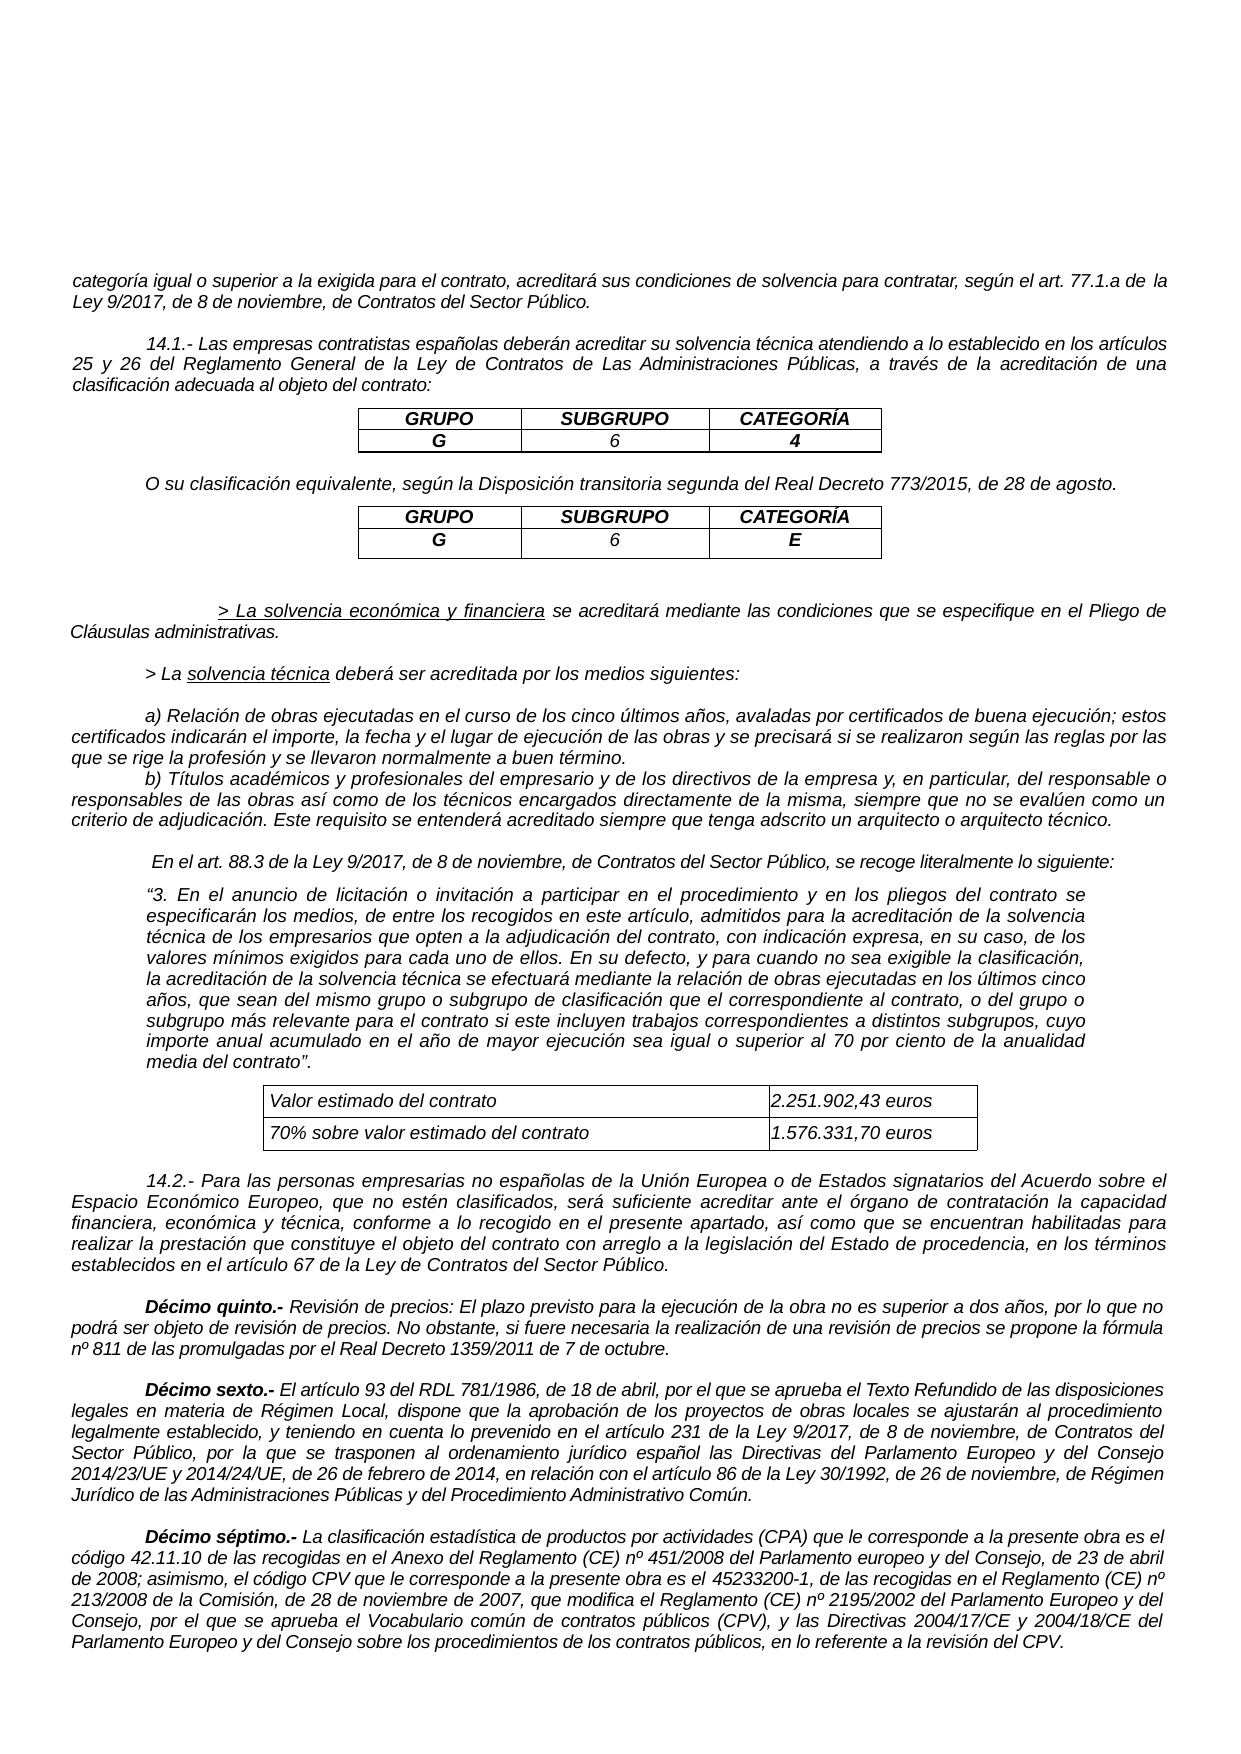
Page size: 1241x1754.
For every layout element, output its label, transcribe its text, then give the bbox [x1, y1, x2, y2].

text categoría igual o superior a la exigida para el contrato, acreditará sus condiciones de solvencia para contratar, según el art. 77.1.a de la Ley 9/2017, de 8 de noviembre, de Contratos del Sector Público. [72, 270, 1169, 312]
text Décimo quinto.- Revisión de precios: El plazo previsto para la ejecución de la obra no es superior a dos años, por lo que no podrá ser objeto de revisión de precios. No obstante, si fuere necesaria la realización de una revisión de precios se propone la fórmula nº 811 de las promulgadas por el Real Decreto 1359/2011 de 7 de octubre. [71, 1296, 1167, 1359]
table_cell 4 [710, 430, 881, 451]
table_cell 6 [522, 529, 709, 558]
table_header Valor estimado del contrato [264, 1086, 769, 1117]
text O su clasificación equivalente, según la Disposición transitoria segunda del Real Decreto 773/2015, de 28 de agosto. [71, 473, 1169, 494]
table_header SUBGRUPO [522, 409, 709, 429]
text > La solvencia económica y financiera se acreditará mediante las condiciones que se especifique en el Pliego de Cláusulas administrativas. [70, 601, 1169, 642]
table_header GRUPO [359, 409, 521, 429]
text a) Relación de obras ejecutadas en el curso de los cinco últimos años, avaladas por certificados de buena ejecución; estos certificados indicarán el importe, la fecha y el lugar de ejecución de las obras y se precisará si se realizaron según las reglas por las que se rige la profesión y se llevaron normalmente a buen término. [71, 705, 1169, 768]
table_header 2.251.902,43 euros [770, 1086, 977, 1117]
table_cell E [710, 529, 881, 558]
text “3. En el anuncio de licitación o invitación a participar en el procedimiento y en los pliegos del contrato se especificarán los medios, de entre los recogidos en este artículo, admitidos para la acreditación de la solvencia técnica de los empresarios que opten a la adjudicación del contrato, con indicación expresa, en su caso, de los valores mínimos exigidos para cada uno de ellos. En su defecto, y para cuando no sea exigible la clasificación, la acreditación de la solvencia técnica se efectuará mediante la relación de obras ejecutadas en los últimos cinco años, que sean del mismo grupo o subgrupo de clasificación que el correspondiente al contrato, o del grupo o subgrupo más relevante para el contrato si este incluyen trabajos correspondientes a distintos subgrupos, cuyo importe anual acumulado en el año de mayor ejecución sea igual o superior al 70 por ciento de la anualidad media del contrato”. [146, 884, 1088, 1073]
text En el art. 88.3 de la Ley 9/2017, de 8 de noviembre, de Contratos del Sector Público, se recoge literalmente lo siguiente: [71, 852, 1169, 873]
table_cell 1.576.331,70 euros [770, 1118, 977, 1149]
text Décimo séptimo.- La clasificación estadística de productos por actividades (CPA) que le corresponde a la presente obra es el código 42.11.10 de las recogidas en el Anexo del Reglamento (CE) nº 451/2008 del Parlamento europeo y del Consejo, de 23 de abril de 2008; asimismo, el código CPV que le corresponde a la presente obra es el 45233200-1, de las recogidas en el Reglamento (CE) nº 213/2008 de la Comisión, de 28 de noviembre de 2007, que modifica el Reglamento (CE) nº 2195/2002 del Parlamento Europeo y del Consejo, por el que se aprueba el Vocabulario común de contratos públicos (CPV), y las Directivas 2004/17/CE y 2004/18/CE del Parlamento Europeo y del Consejo sobre los procedimientos de los contratos públicos, en lo referente a la revisión del CPV. [71, 1526, 1167, 1652]
table_cell G [359, 529, 521, 558]
table_cell G [359, 430, 521, 451]
table_header CATEGORÍA [710, 507, 881, 528]
text 14.2.- Para las personas empresarias no españolas de la Unión Europea o de Estados signatarios del Acuerdo sobre el Espacio Económico Europeo, que no estén clasificados, será suficiente acreditar ante el órgano de contratación la capacidad financiera, económica y técnica, conforme a lo recogido en el presente apartado, así como que se encuentran habilitadas para realizar la prestación que constituye el objeto del contrato con arreglo a la legislación del Estado de procedencia, en los términos establecidos en el artículo 67 de la Ley de Contratos del Sector Público. [71, 1171, 1169, 1275]
text 14.1.- Las empresas contratistas españolas deberán acreditar su solvencia técnica atendiendo a lo establecido en los artículos 25 y 26 del Reglamento General de la Ley de Contratos de Las Administraciones Públicas, a través de la acreditación de una clasificación adecuada al objeto del contrato: [72, 333, 1169, 396]
text b) Títulos académicos y profesionales del empresario y de los directivos de la empresa y, en particular, del responsable o responsables de las obras así como de los técnicos encargados directamente de la misma, siempre que no se evalúen como un criterio de adjudicación. Este requisito se entenderá acreditado siempre que tenga adscrito un arquitecto o arquitecto técnico. [71, 768, 1169, 831]
table_header SUBGRUPO [522, 507, 709, 528]
text > La solvencia técnica deberá ser acreditada por los medios siguientes: [71, 663, 1169, 684]
table_cell 70% sobre valor estimado del contrato [264, 1118, 769, 1149]
text Décimo sexto.- El artículo 93 del RDL 781/1986, de 18 de abril, por el que se aprueba el Texto Refundido de las disposiciones legales en materia de Régimen Local, dispone que la aprobación de los proyectos de obras locales se ajustarán al procedimiento legalmente establecido, y teniendo en cuenta lo prevenido en el artículo 231 de la Ley 9/2017, de 8 de noviembre, de Contratos del Sector Público, por la que se trasponen al ordenamiento jurídico español las Directivas del Parlamento Europeo y del Consejo 2014/23/UE y 2014/24/UE, de 26 de febrero de 2014, en relación con el artículo 86 de la Ley 30/1992, de 26 de noviembre, de Régimen Jurídico de las Administraciones Públicas y del Procedimiento Administrativo Común. [71, 1380, 1167, 1506]
table_cell 6 [522, 430, 709, 451]
table_header GRUPO [359, 507, 521, 528]
table_header CATEGORÍA [710, 409, 881, 429]
